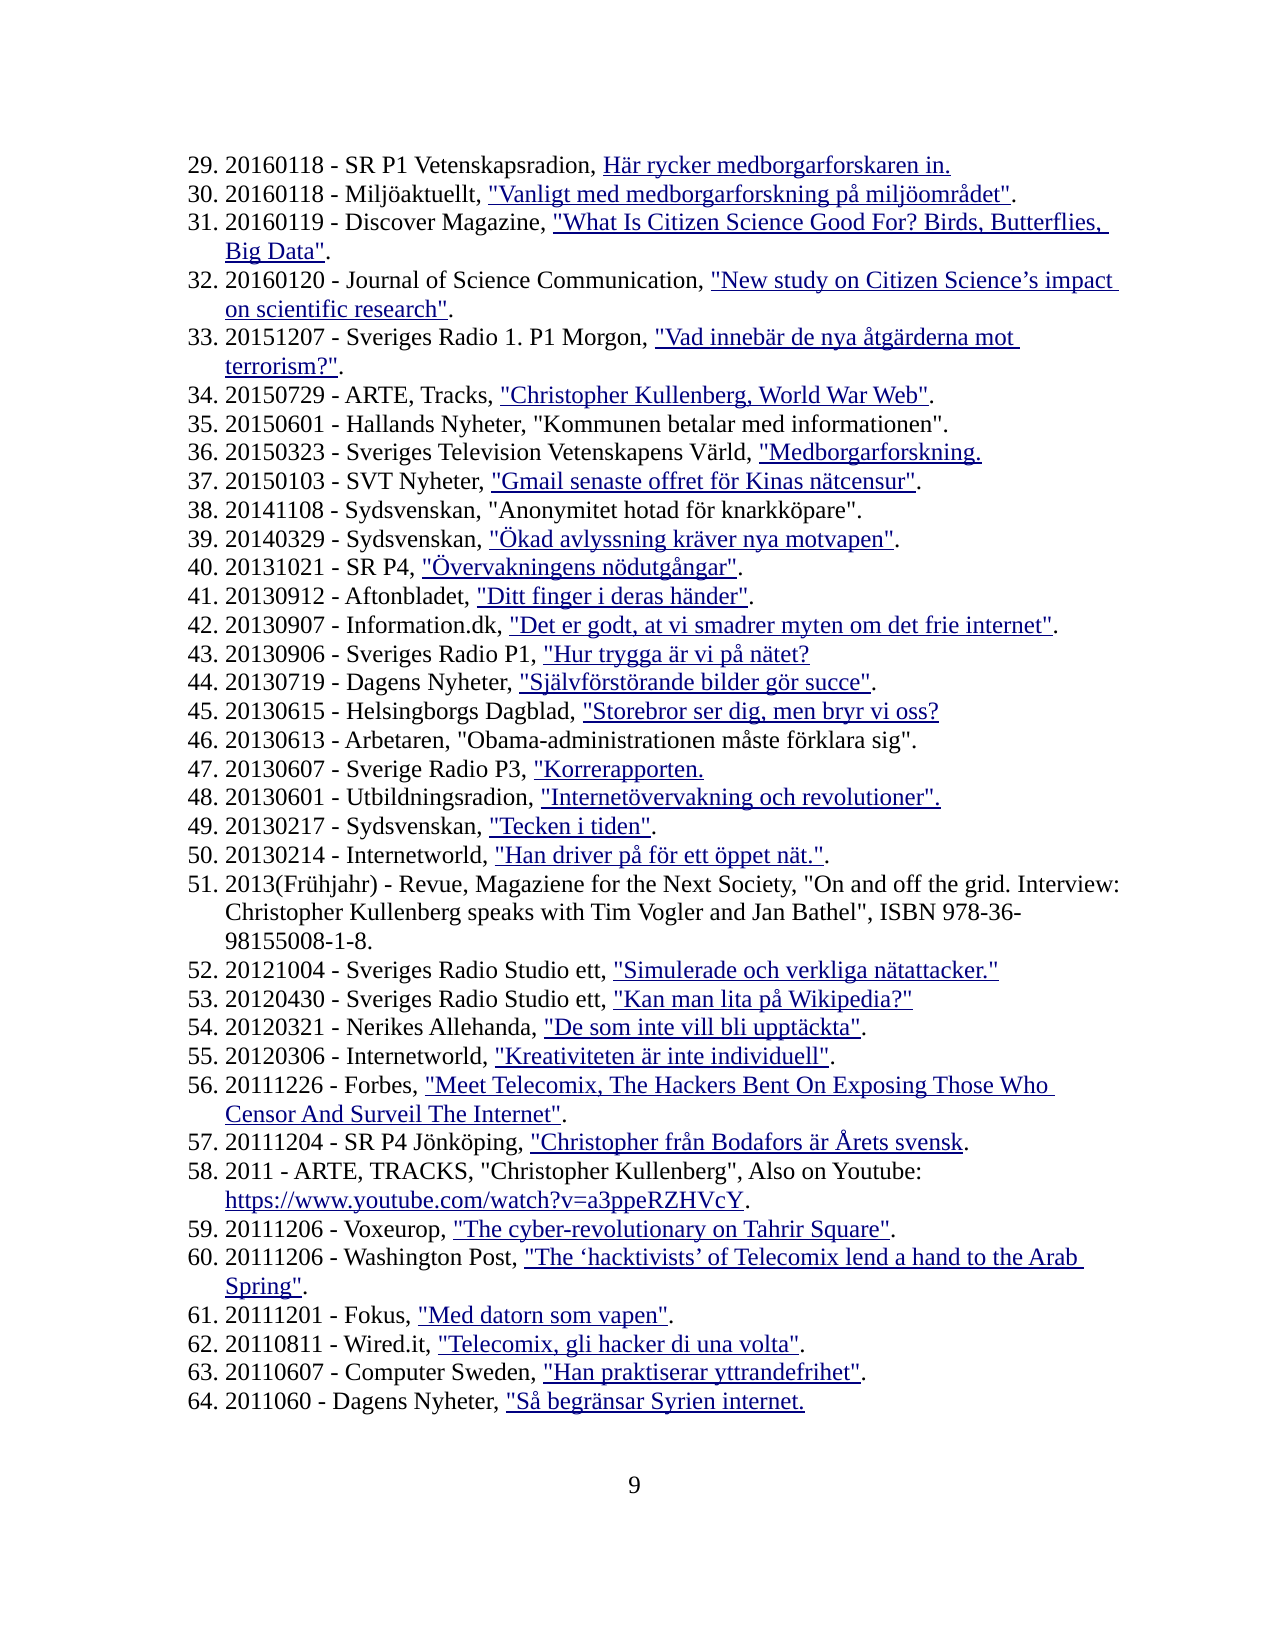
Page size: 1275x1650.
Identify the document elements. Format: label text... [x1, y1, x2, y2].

list 20130214 - Internetworld, "Han driver på för ett öppet nät.". [187, 840, 1125, 869]
list 20130719 - Dagens Nyheter, "Självförstörande bilder gör succe". [187, 667, 1125, 696]
list 20130217 - Sydsvenskan, "Tecken i tiden". [187, 811, 1125, 840]
list 20141108 - Sydsvenskan, "Anonymitet hotad för knarkköpare". [187, 495, 1125, 524]
list 20111206 - Voxeurop, "The cyber-revolutionary on Tahrir Square". [187, 1214, 1125, 1242]
list 20150323 - Sveriges Television Vetenskapens Värld, "Medborgarforskning. [187, 437, 1125, 466]
list 20140329 - Sydsvenskan, "Ökad avlyssning kräver nya motvapen". [187, 524, 1125, 552]
list 20160119 - Discover Magazine, "What Is Citizen Science Good For? Birds, Butterflies, Big Data". [187, 207, 1125, 265]
list 20121004 - Sveriges Radio Studio ett, "Simulerade och verkliga nätattacker." [187, 955, 1125, 984]
list 20111226 - Forbes, "Meet Telecomix, The Hackers Bent On Exposing Those Who Censor And Surveil The Internet". [187, 1070, 1125, 1127]
list 20150729 - ARTE, Tracks, "Christopher Kullenberg, World War Web". [187, 380, 1125, 409]
list 20130907 - Information.dk, "Det er godt, at vi smadrer myten om det frie internet". [187, 610, 1125, 639]
list 20131021 - SR P4, "Övervakningens nödutgångar". [187, 552, 1125, 581]
list 20110811 - Wired.it, "Telecomix, gli hacker di una volta". [187, 1329, 1125, 1357]
list 20150103 - SVT Nyheter, "Gmail senaste offret för Kinas nätcensur". [187, 466, 1125, 495]
list 20160120 - Journal of Science Communication, "New study on Citizen Science’s impact on scientific research". [187, 265, 1125, 322]
list 20150601 - Hallands Nyheter, "Kommunen betalar med informationen". [187, 409, 1125, 437]
list 20110607 - Computer Sweden, "Han praktiserar yttrandefrihet". [187, 1357, 1125, 1386]
list 20130607 - Sverige Radio P3, "Korrerapporten. [187, 754, 1125, 782]
list 20120321 - Nerikes Allehanda, "De som inte vill bli upptäckta". [187, 1012, 1125, 1041]
list 2013(Frühjahr) - Revue, Magaziene for the Next Society, "On and off the grid. Interview: Christopher Kullenberg speaks with Tim Vogler and Jan Bathel", ISBN 978-36-98155008-1-8. [187, 869, 1125, 955]
list 2011 - ARTE, TRACKS, "Christopher Kullenberg", Also on Youtube: https://www.youtube.com/watch?v=a3ppeRZHVcY. [187, 1156, 1125, 1214]
list 20111206 - Washington Post, "The ‘hacktivists’ of Telecomix lend a hand to the Arab Spring". [187, 1242, 1125, 1300]
list 2011060 - Dagens Nyheter, "Så begränsar Syrien internet. [187, 1386, 1125, 1415]
list 20130613 - Arbetaren, "Obama-administrationen måste förklara sig". [187, 725, 1125, 754]
list 20130615 - Helsingborgs Dagblad, "Storebror ser dig, men bryr vi oss? [187, 696, 1125, 725]
list 20120306 - Internetworld, "Kreativiteten är inte individuell". [187, 1041, 1125, 1070]
list 20151207 - Sveriges Radio 1. P1 Morgon, "Vad innebär de nya åtgärderna mot terrorism?". [187, 322, 1125, 380]
list 20111204 - SR P4 Jönköping, "Christopher från Bodafors är Årets svensk. [187, 1127, 1125, 1156]
list 20111201 - Fokus, "Med datorn som vapen". [187, 1300, 1125, 1329]
list 20160118 - SR P1 Vetenskapsradion, Här rycker medborgarforskaren in. [187, 150, 1125, 179]
list 20130601 - Utbildningsradion, "Internetövervakning och revolutioner". [187, 782, 1125, 811]
list 20130912 - Aftonbladet, "Ditt finger i deras händer". [187, 581, 1125, 610]
list 20160118 - Miljöaktuellt, "Vanligt med medborgarforskning på miljöområdet". [187, 179, 1125, 207]
list 20130906 - Sveriges Radio P1, "Hur trygga är vi på nätet? [187, 639, 1125, 667]
list 20120430 - Sveriges Radio Studio ett, "Kan man lita på Wikipedia?" [187, 984, 1125, 1012]
